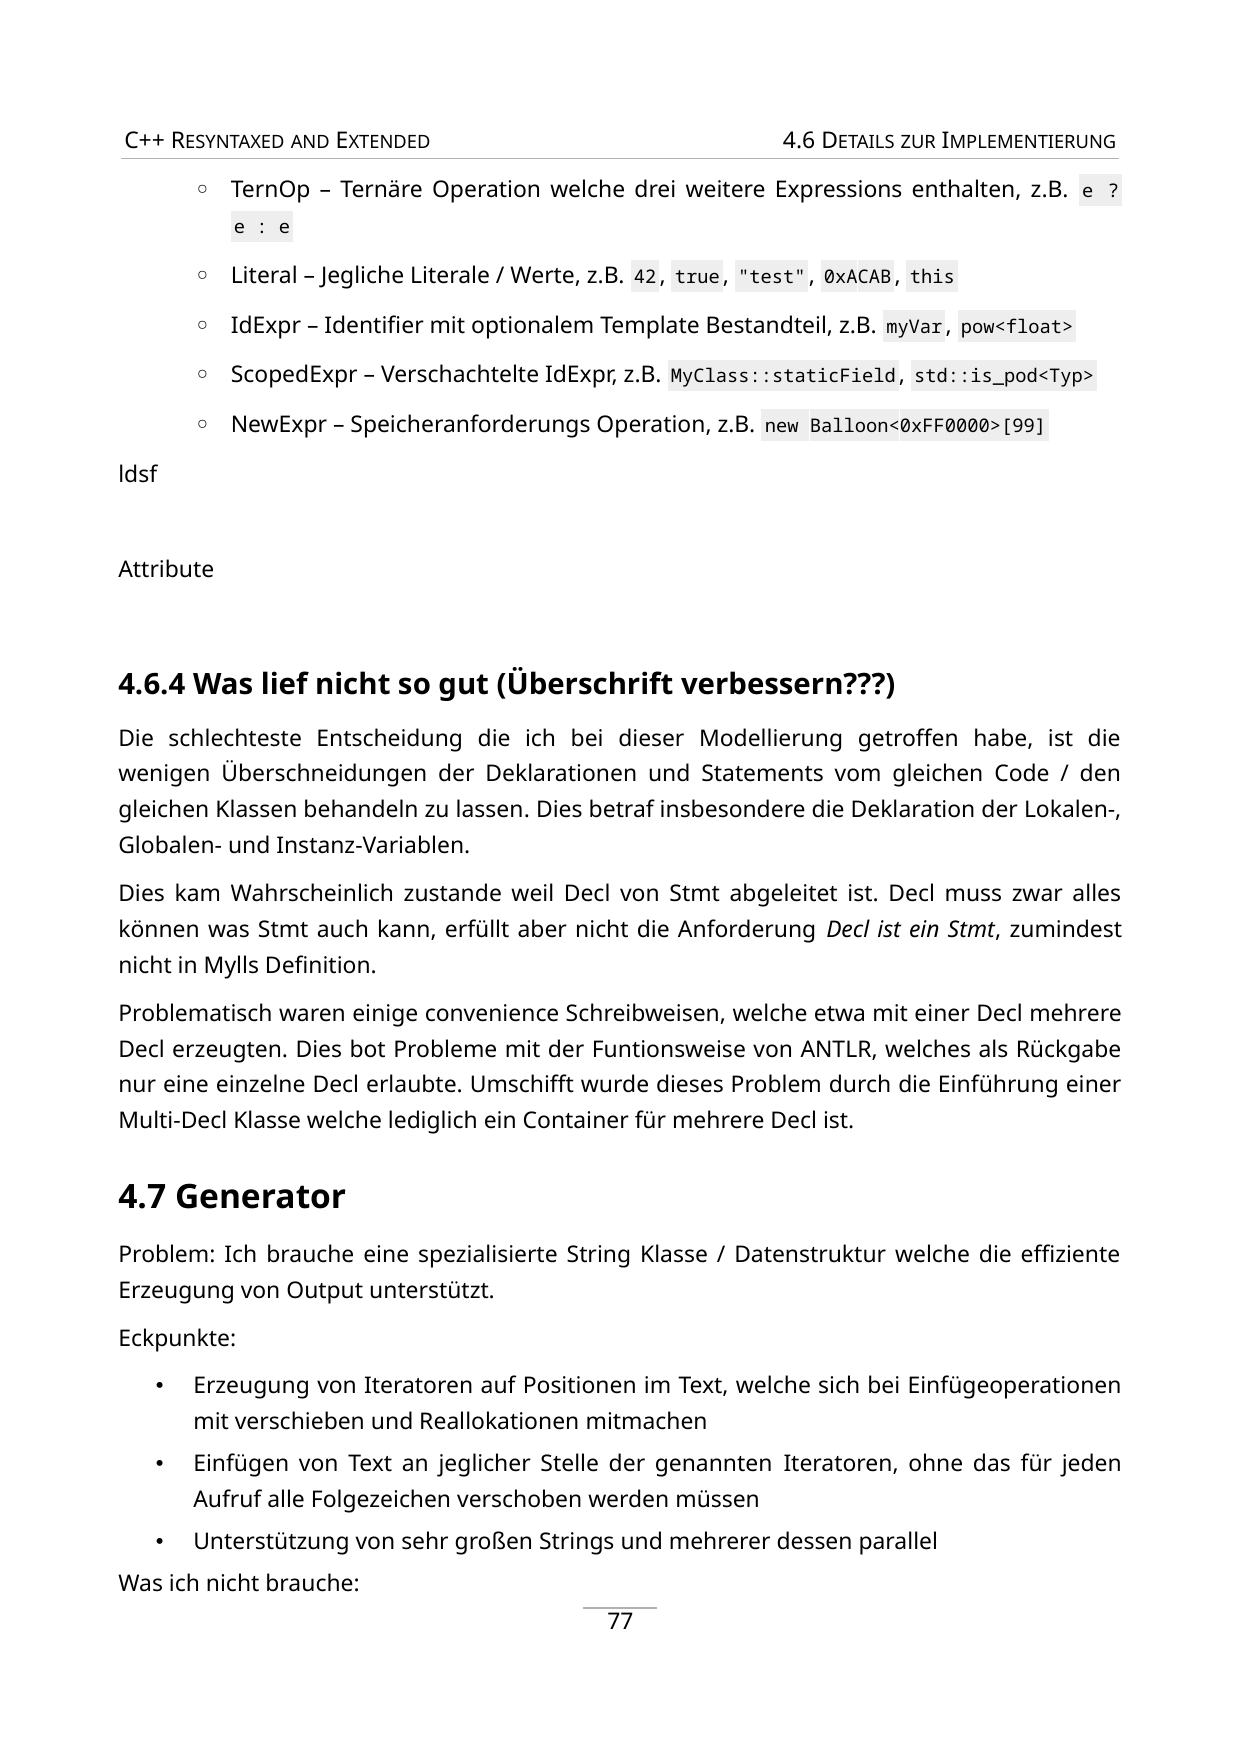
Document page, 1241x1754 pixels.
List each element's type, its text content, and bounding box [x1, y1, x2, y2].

text Dies kam Wahrscheinlich zustande weil Decl von Stmt abgeleitet ist. Decl muss zwar alles können was Stmt auch kann, erfüllt aber nicht die Anforderung Decl ist ein Stmt, zumindest nicht in Mylls Definition. [118, 877, 1122, 980]
list Literal – Jegliche Literale / Werte, z.B. 42, true, "test", 0xACAB, this [193, 259, 1122, 292]
list ScopedExpr – Verschachtelte IdExpr, z.B. MyClass::staticField, std::is_pod<Typ> [193, 358, 1122, 391]
list TernOp – Ternäre Operation welche drei weitere Expressions enthalten, z.B. e ? e : e [193, 173, 1122, 242]
subtitle Generator [118, 1173, 1122, 1219]
text Problematisch waren einige convenience Schreibweisen, welche etwa mit einer Decl mehrere Decl erzeugten. Dies bot Probleme mit der Funtionsweise von ANTLR, welches als Rückgabe nur eine einzelne Decl erlaubte. Umschifft wurde dieses Problem durch die Einführung einer Multi-Decl Klasse welche lediglich ein Container für mehrere Decl ist. [118, 997, 1122, 1136]
subtitle Was lief nicht so gut (Überschrift verbessern???) [118, 663, 1122, 703]
list Einfügen von Text an jeglicher Stelle der genannten Iteratoren, ohne das für jeden Aufruf alle Folgezeichen verschoben werden müssen [156, 1447, 1122, 1514]
list IdExpr – Identifier mit optionalem Template Bestandteil, z.B. myVar, pow<float> [193, 308, 1122, 342]
text ldsf [118, 458, 1122, 489]
text Attribute [118, 553, 1122, 584]
text Problem: Ich brauche eine spezialisierte String Klasse / Datenstruktur welche die effiziente Erzeugung von Output unterstützt. [118, 1238, 1122, 1305]
list NewExpr – Speicheranforderungs Operation, z.B. new Balloon<0xFF0000>[99] [193, 408, 1122, 441]
text Was ich nicht brauche: [118, 1567, 1122, 1598]
list Unterstützung von sehr großen Strings und mehrerer dessen parallel [156, 1525, 1122, 1556]
text Die schlechteste Entscheidung die ich bei dieser Modellierung getroffen habe, ist die wenigen Überschneidungen der Deklarationen und Statements vom gleichen Code / den gleichen Klassen behandeln zu lassen. Dies betraf insbesondere die Deklaration der Lokalen-, Globalen- und Instanz-Variablen. [118, 721, 1122, 861]
text Eckpunkte: [118, 1322, 1122, 1353]
list Erzeugung von Iteratoren auf Positionen im Text, welche sich bei Einfügeoperationen mit verschieben und Reallokationen mitmachen [156, 1369, 1122, 1436]
